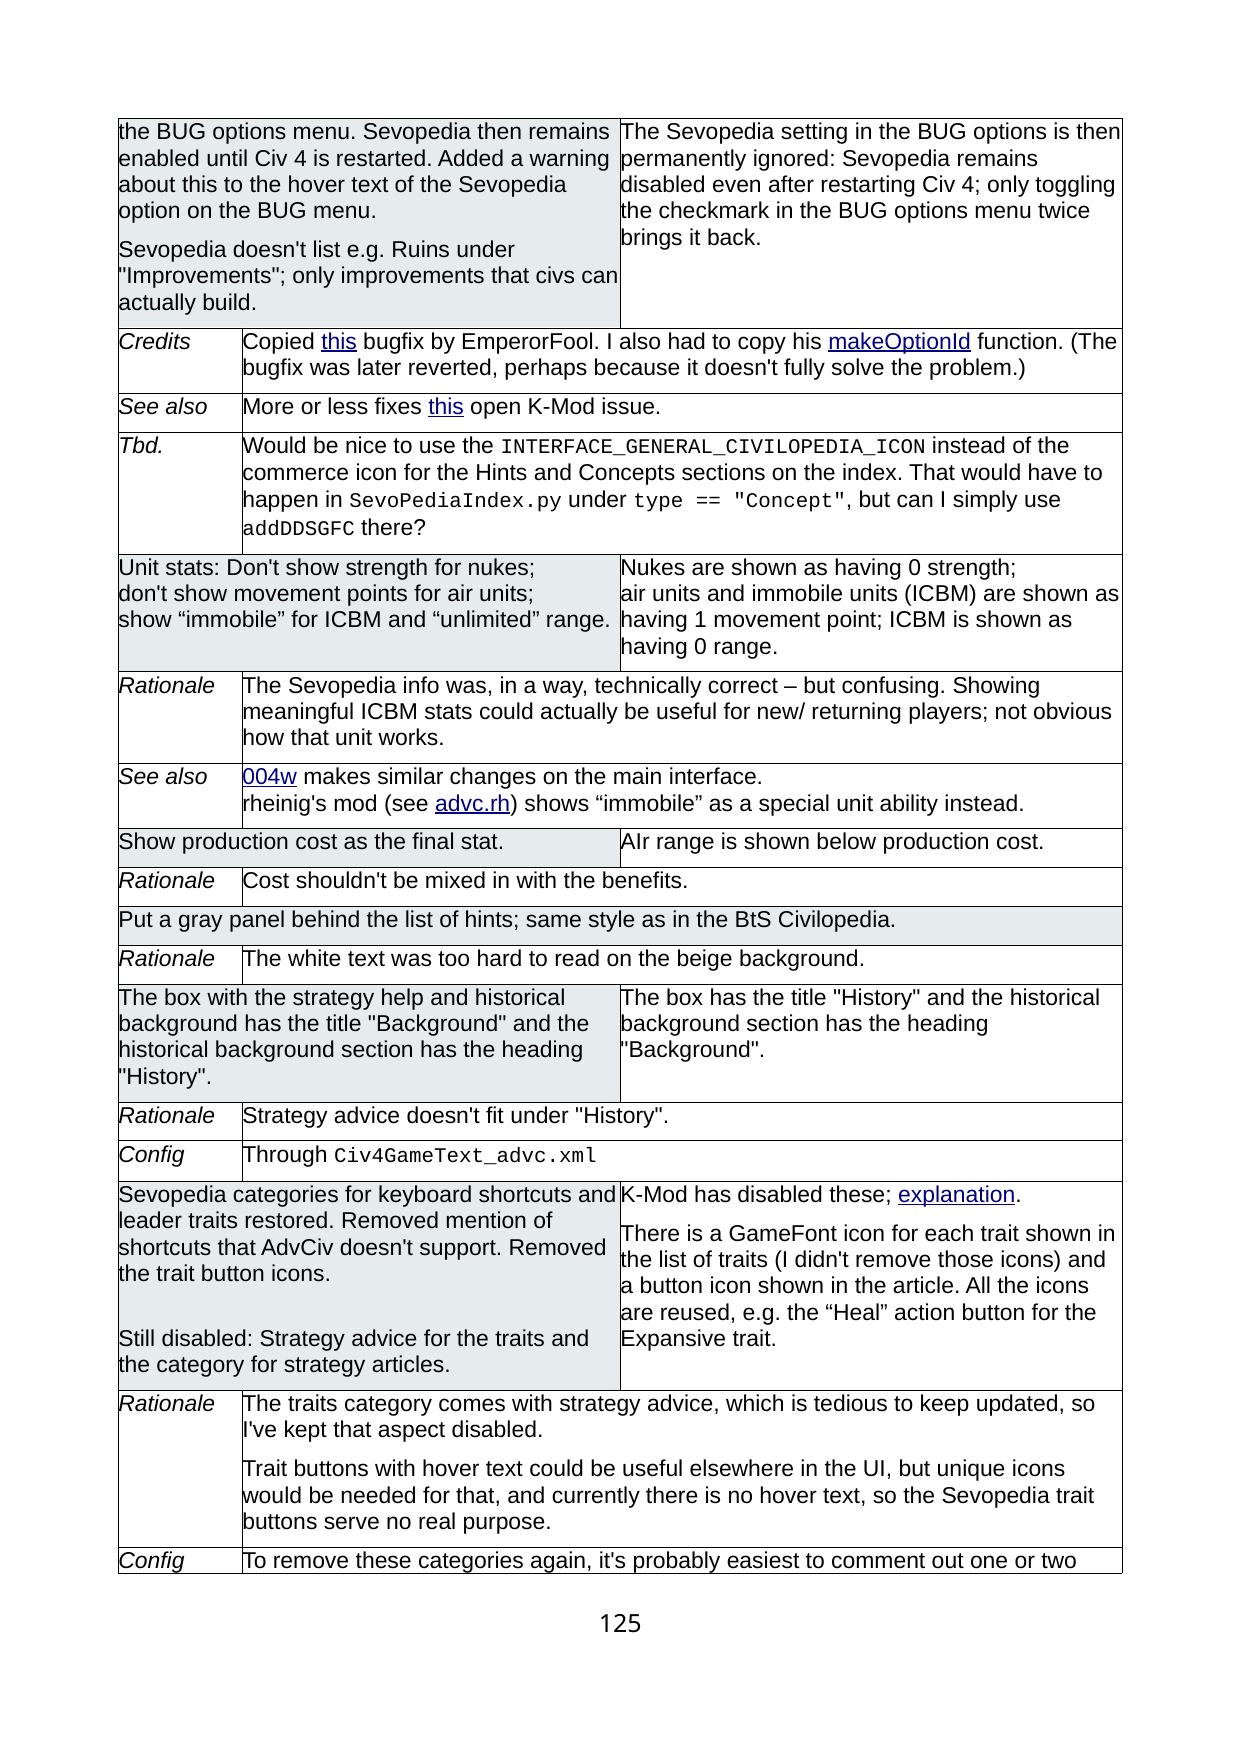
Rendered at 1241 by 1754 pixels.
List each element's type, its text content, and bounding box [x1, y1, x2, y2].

table_cell See also [119, 394, 242, 432]
table_cell The Sevopedia info was, in a way, technically correct – but confusing. Showing meaningful ICBM stats could actually be useful for new/ returning players; not obvious how that unit works. [243, 672, 1122, 763]
table_cell Through Civ4GameText_advc.xml [243, 1141, 1122, 1181]
table_cell 004w makes similar changes on the main interface. rheinig's mod (see advc.rh) shows “immobile” as a special unit ability instead. [243, 764, 1122, 828]
table_cell Tbd. [119, 433, 242, 553]
table_cell The Sevopedia setting in the BUG options is then permanently ignored: Sevopedia remains disabled even after restarting Civ 4; only toggling the checkmark in the BUG options menu twice brings it back. [621, 119, 1122, 327]
table_cell Sevopedia categories for keyboard shortcuts and leader traits restored. Removed mention of shortcuts that AdvCiv doesn't support. Removed the trait button icons. Still disabled: Strategy advice for the traits and the category for strategy articles. [119, 1182, 620, 1390]
table_cell The box with the strategy help and historical background has the title "Background" and the historical background section has the heading "History". [119, 985, 620, 1102]
table_cell Nukes are shown as having 0 strength; air units and immobile units (ICBM) are shown as having 1 movement point; ICBM is shown as having 0 range. [621, 555, 1122, 671]
table_cell Cost shouldn't be mixed in with the benefits. [243, 868, 1122, 906]
table_cell Rationale [119, 946, 242, 984]
table_cell Config [119, 1141, 242, 1181]
table_cell K-Mod has disabled these; explanation. There is a GameFont icon for each trait shown in the list of traits (I didn't remove those icons) and a button icon shown in the article. All the icons are reused, e.g. the “Heal” action button for the Expansive trait. [621, 1182, 1122, 1390]
table_cell the BUG options menu. Sevopedia then remains enabled until Civ 4 is restarted. Added a warning about this to the hover text of the Sevopedia option on the BUG menu. Sevopedia doesn't list e.g. Ruins under "Improvements"; only improvements that civs can actually build. [119, 119, 620, 327]
table_cell Rationale [119, 672, 242, 763]
table_cell The box has the title "History" and the historical background section has the heading "Background". [621, 985, 1122, 1102]
table_cell AIr range is shown below production cost. [621, 829, 1122, 867]
table_cell The traits category comes with strategy advice, which is tedious to keep updated, so I've kept that aspect disabled. Trait buttons with hover text could be useful elsewhere in the UI, but unique icons would be needed for that, and currently there is no hover text, so the Sevopedia trait buttons serve no real purpose. [243, 1391, 1122, 1547]
table_cell Credits [119, 329, 242, 393]
table_cell The white text was too hard to read on the beige background. [243, 946, 1122, 984]
table_cell Rationale [119, 1391, 242, 1547]
table_cell Rationale [119, 1103, 242, 1140]
table_cell Show production cost as the final stat. [119, 829, 620, 867]
table_cell To remove these categories again, it's probably easiest to comment out one or two [243, 1548, 1122, 1573]
table_cell Copied this bugfix by EmperorFool. I also had to copy his makeOptionId function. (The bugfix was later reverted, perhaps because it doesn't fully solve the problem.) [243, 329, 1122, 393]
table_cell Config [119, 1548, 242, 1573]
table_cell Rationale [119, 868, 242, 906]
table_cell Would be nice to use the INTERFACE_GENERAL_CIVILOPEDIA_ICON instead of the commerce icon for the Hints and Concepts sections on the index. That would have to happen in SevoPediaIndex.py under type == "Concept", but can I simply use addDDSGFC there? [243, 433, 1122, 553]
table_cell See also [119, 764, 242, 828]
table_cell Strategy advice doesn't fit under "History". [243, 1103, 1122, 1140]
table_cell More or less fixes this open K-Mod issue. [243, 394, 1122, 432]
table_cell Unit stats: Don't show strength for nukes; don't show movement points for air units; show “immobile” for ICBM and “unlimited” range. [119, 555, 620, 671]
table_cell Put a gray panel behind the list of hints; same style as in the BtS Civilopedia. [119, 907, 1122, 945]
